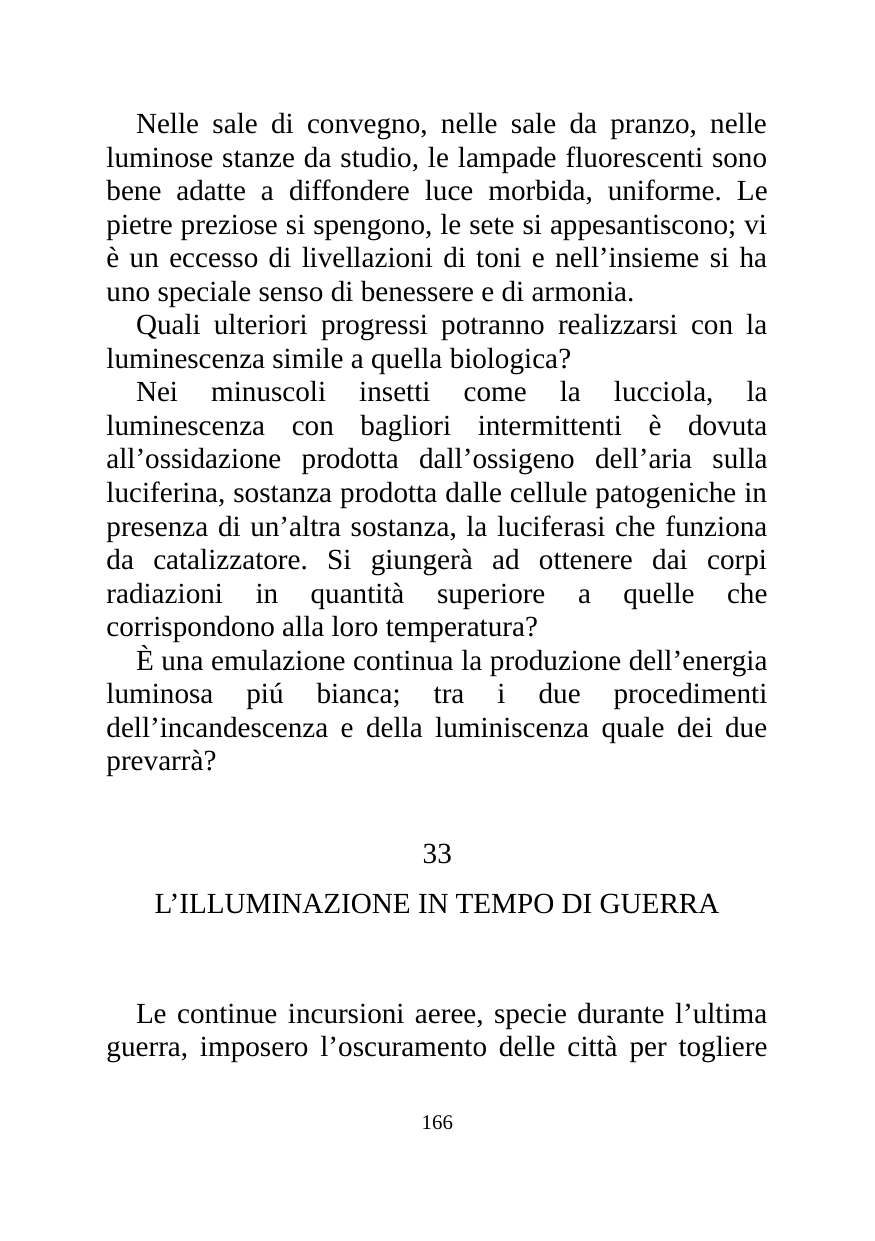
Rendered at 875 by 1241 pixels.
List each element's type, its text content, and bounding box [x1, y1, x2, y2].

text Quali ulteriori progressi potranno realizzarsi con la luminescenza simile a quella biologica? [106, 307, 768, 374]
text Nelle sale di convegno, nelle sale da pranzo, nelle luminose stanze da studio, le lampade fluorescenti sono bene adatte a diffondere luce morbida, uniforme. Le pietre preziose si spengono, le sete si appesantiscono; vi è un eccesso di livellazioni di toni e nell’insieme si ha uno speciale senso di benessere e di armonia. [106, 106, 768, 307]
text Le continue incursioni aeree, specie durante l’ultima guerra, imposero l’oscuramento delle città per togliere [106, 996, 768, 1063]
text È una emulazione continua la produzione dell’energia luminosa piú bianca; tra i due procedimenti dell’incandescenza e della luminiscenza quale dei due prevarrà? [106, 643, 768, 777]
subtitle 33 L’ILLUMINAZIONE IN TEMPO DI GUERRA [106, 836, 768, 920]
text Nei minuscoli insetti come la lucciola, la luminescenza con bagliori intermittenti è dovuta all’ossidazione prodotta dall’ossigeno dell’aria sulla luciferina, sostanza prodotta dalle cellule patogeniche in presenza di un’altra sostanza, la luciferasi che funziona da catalizzatore. Si giungerà ad ottenere dai corpi radiazioni in quantità superiore a quelle che corrispondono alla loro temperatura? [106, 374, 768, 643]
